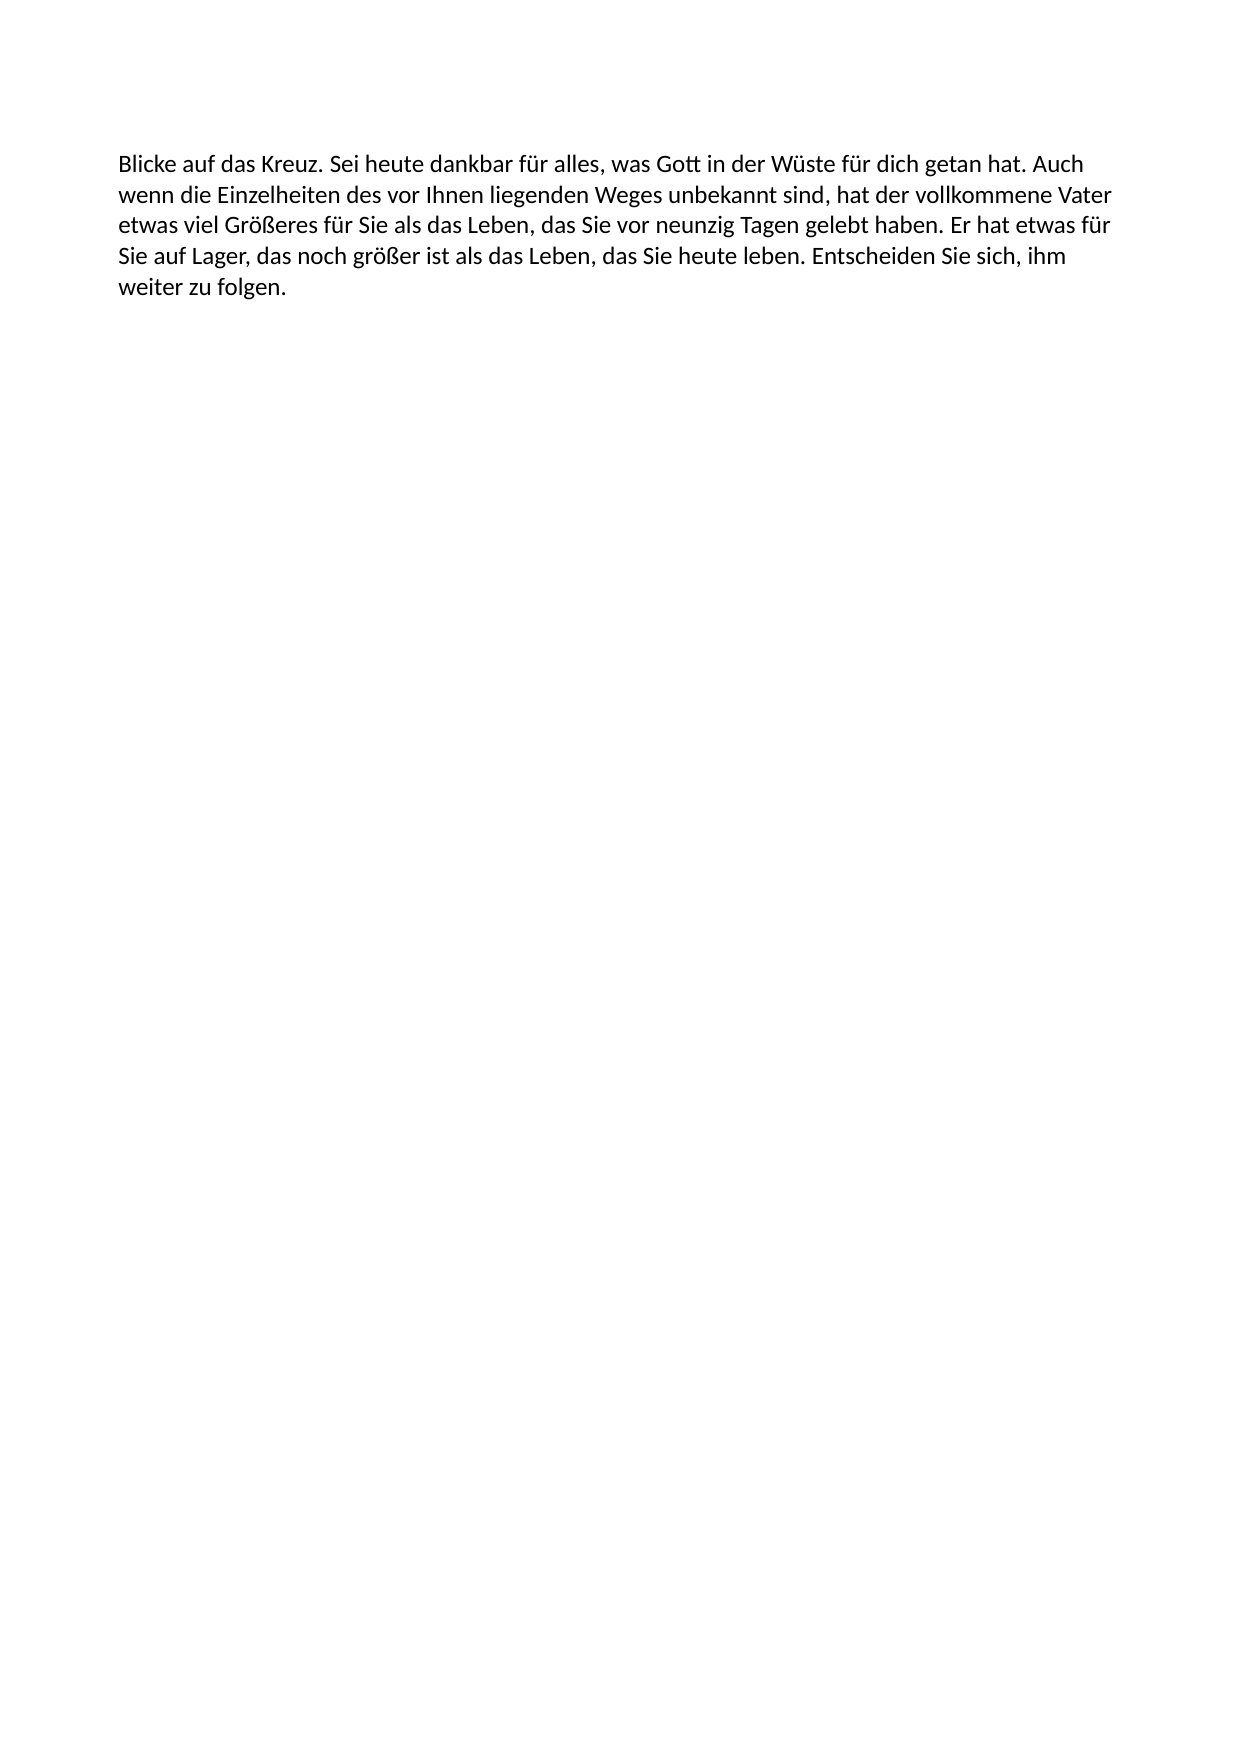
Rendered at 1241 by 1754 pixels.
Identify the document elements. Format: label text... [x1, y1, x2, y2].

text Blicke auf das Kreuz. Sei heute dankbar für alles, was Gott in der Wüste für dich getan hat. Auch wenn die Einzelheiten des vor Ihnen liegenden Weges unbekannt sind, hat der vollkommene Vater etwas viel Größeres für Sie als das Leben, das Sie vor neunzig Tagen gelebt haben. Er hat etwas für Sie auf Lager, das noch größer ist als das Leben, das Sie heute leben. Entscheiden Sie sich, ihm weiter zu folgen. [118, 118, 1122, 332]
